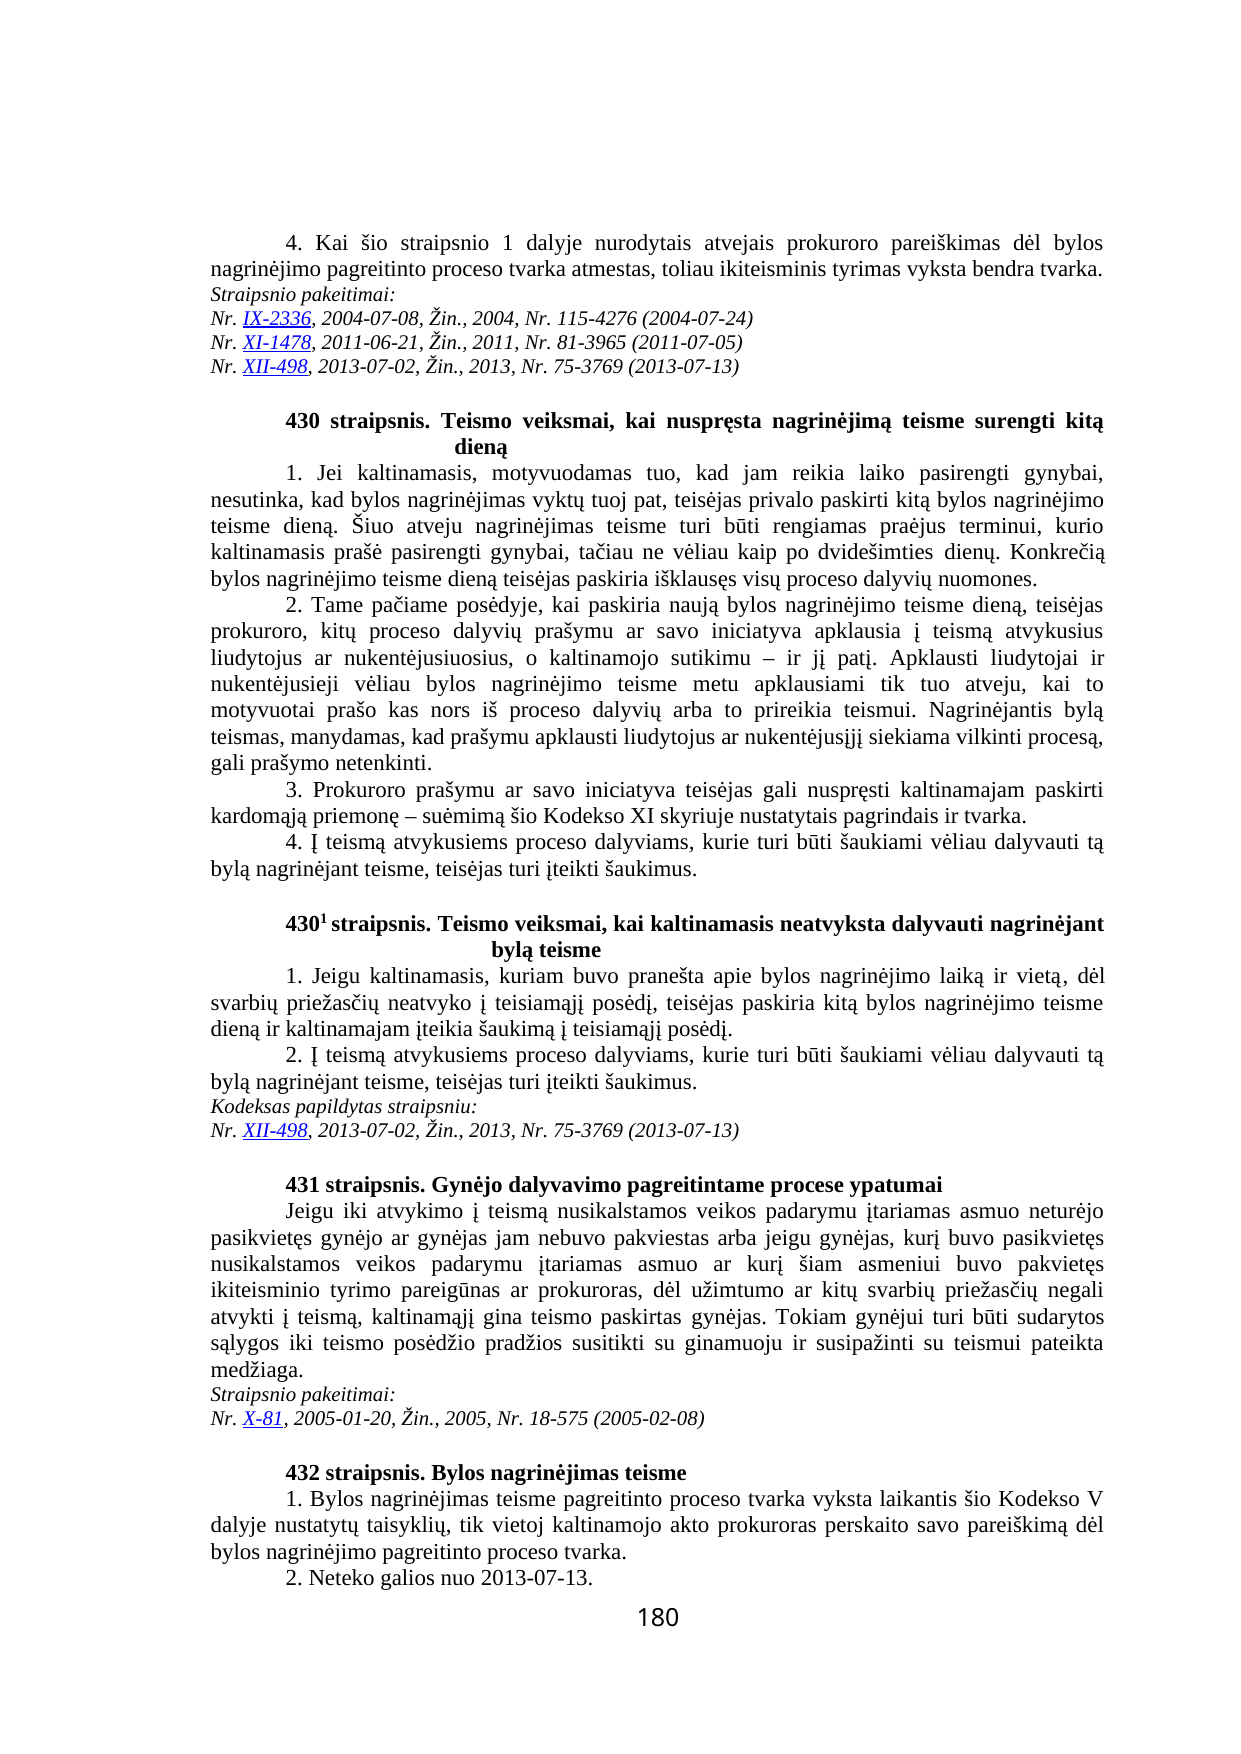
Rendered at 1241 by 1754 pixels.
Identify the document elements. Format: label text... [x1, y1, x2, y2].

text Nr. XII-498, 2013-07-02, Žin., 2013, Nr. 75-3769 (2013-07-13) [210, 1118, 1105, 1142]
text 2. Tame pačiame posėdyje, kai paskiria naują bylos nagrinėjimo teisme dieną, teisėjas prokuroro, kitų proceso dalyvių prašymu ar savo iniciatyva apklausia į teismą atvykusius liudytojus ar nukentėjusiuosius, o kaltinamojo sutikimu – ir jį patį. Apklausti liudytojai ir nukentėjusieji vėliau bylos nagrinėjimo teisme metu apklausiami tik tuo atveju, kai to motyvuotai prašo kas nors iš proceso dalyvių arba to prireikia teismui. Nagrinėjantis bylą teismas, manydamas, kad prašymu apklausti liudytojus ar nukentėjusįjį siekiama vilkinti procesą, gali prašymo netenkinti. [210, 591, 1105, 776]
text 2. Neteko galios nuo 2013-07-13. [210, 1564, 1105, 1591]
text 4301 straipsnis. Teismo veiksmai, kai kaltinamasis neatvyksta dalyvauti nagrinėjant bylą teisme [285, 910, 1105, 962]
text 4. Į teismą atvykusiems proceso dalyviams, kurie turi būti šaukiami vėliau dalyvauti tą bylą nagrinėjant teisme, teisėjas turi įteikti šaukimus. [210, 828, 1105, 881]
text 1. Bylos nagrinėjimas teisme pagreitinto proceso tvarka vyksta laikantis šio Kodekso V dalyje nustatytų taisyklių, tik vietoj kaltinamojo akto prokuroras perskaito savo pareiškimą dėl bylos nagrinėjimo pagreitinto proceso tvarka. [210, 1485, 1105, 1564]
text 1. Jeigu kaltinamasis, kuriam buvo pranešta apie bylos nagrinėjimo laiką ir vietą, dėl svarbių priežasčių neatvyko į teisiamąjį posėdį, teisėjas paskiria kitą bylos nagrinėjimo teisme dieną ir kaltinamajam įteikia šaukimą į teisiamąjį posėdį. [210, 962, 1105, 1042]
text 3. Prokuroro prašymu ar savo iniciatyva teisėjas gali nuspręsti kaltinamajam paskirti kardomąją priemonę – suėmimą šio Kodekso XI skyriuje nustatytais pagrindais ir tvarka. [210, 776, 1105, 828]
text 2. Į teismą atvykusiems proceso dalyviams, kurie turi būti šaukiami vėliau dalyvauti tą bylą nagrinėjant teisme, teisėjas turi įteikti šaukimus. [210, 1042, 1105, 1094]
text Jeigu iki atvykimo į teismą nusikalstamos veikos padarymu įtariamas asmuo neturėjo pasikvietęs gynėjo ar gynėjas jam nebuvo pakviestas arba jeigu gynėjas, kurį buvo pasikvietęs nusikalstamos veikos padarymu įtariamas asmuo ar kurį šiam asmeniui buvo pakvietęs ikiteisminio tyrimo pareigūnas ar prokuroras, dėl užimtumo ar kitų svarbių priežasčių negali atvykti į teismą, kaltinamąjį gina teismo paskirtas gynėjas. Tokiam gynėjui turi būti sudarytos sąlygos iki teismo posėdžio pradžios susitikti su ginamuoju ir susipažinti su teismui pateikta medžiaga. [210, 1197, 1105, 1382]
text Nr. XI-1478, 2011-06-21, Žin., 2011, Nr. 81-3965 (2011-07-05) [210, 330, 1105, 354]
text Straipsnio pakeitimai: [210, 1382, 1105, 1406]
text 430 straipsnis. Teismo veiksmai, kai nuspręsta nagrinėjimą teisme surengti kitą dieną [285, 407, 1105, 459]
text Nr. X-81, 2005-01-20, Žin., 2005, Nr. 18-575 (2005-02-08) [210, 1406, 1105, 1430]
text 4. Kai šio straipsnio 1 dalyje nurodytais atvejais prokuroro pareiškimas dėl bylos nagrinėjimo pagreitinto proceso tvarka atmestas, toliau ikiteisminis tyrimas vyksta bendra tvarka. [210, 229, 1105, 282]
text 1. Jei kaltinamasis, motyvuodamas tuo, kad jam reikia laiko pasirengti gynybai, nesutinka, kad bylos nagrinėjimas vyktų tuoj pat, teisėjas privalo paskirti kitą bylos nagrinėjimo teisme dieną. Šiuo atveju nagrinėjimas teisme turi būti rengiamas praėjus terminui, kurio kaltinamasis prašė pasirengti gynybai, tačiau ne vėliau kaip po dvidešimties dienų. Konkrečią bylos nagrinėjimo teisme dieną teisėjas paskiria išklausęs visų proceso dalyvių nuomones. [210, 459, 1105, 591]
text Kodeksas papildytas straipsniu: [210, 1094, 1105, 1118]
text Nr. IX-2336, 2004-07-08, Žin., 2004, Nr. 115-4276 (2004-07-24) [210, 306, 1105, 330]
text 431 straipsnis. Gynėjo dalyvavimo pagreitintame procese ypatumai [210, 1171, 1105, 1197]
text Nr. XII-498, 2013-07-02, Žin., 2013, Nr. 75-3769 (2013-07-13) [210, 354, 1105, 378]
text 432 straipsnis. Bylos nagrinėjimas teisme [210, 1459, 1105, 1485]
text Straipsnio pakeitimai: [210, 282, 1105, 306]
